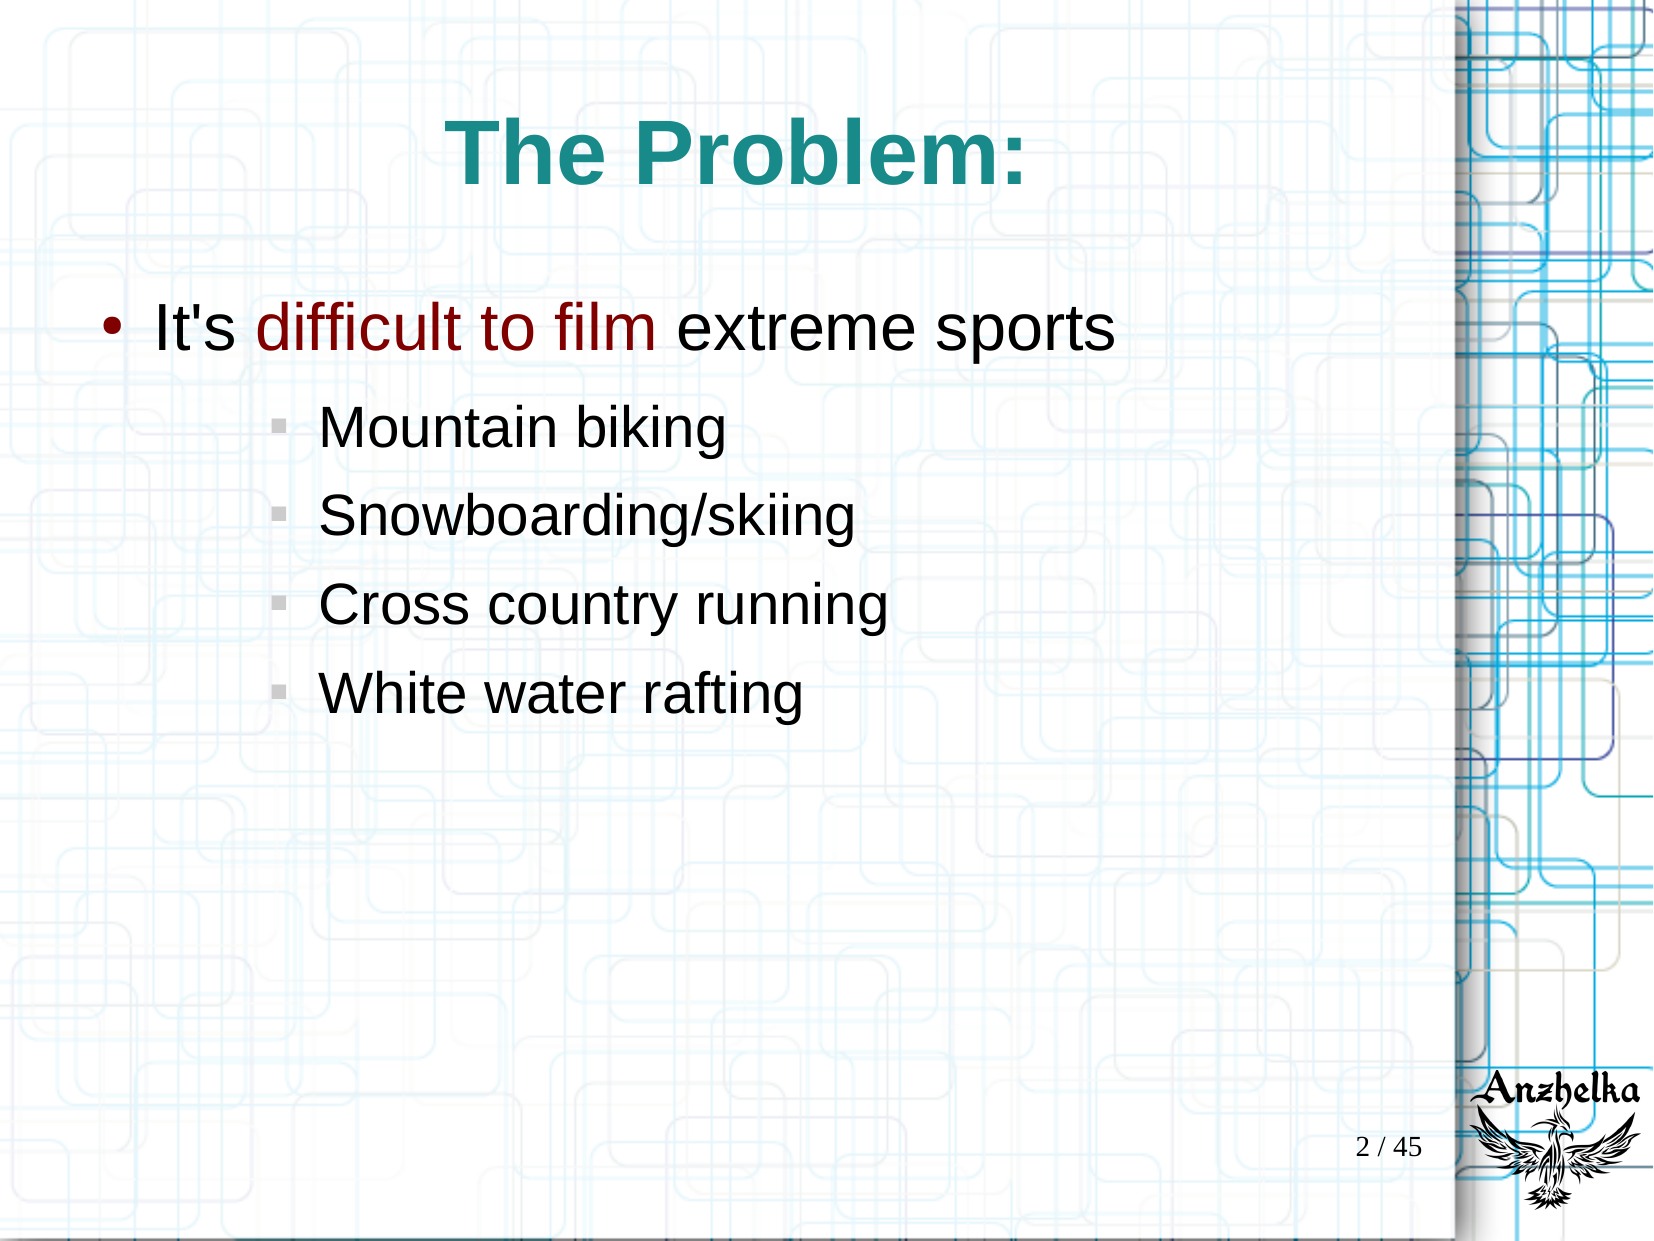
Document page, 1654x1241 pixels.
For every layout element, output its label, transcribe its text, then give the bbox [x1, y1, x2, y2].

list It's difficult to film extreme sports Mountain biking Snowboarding/skiing Cross country running White water rafting [82, 290, 1417, 1010]
title The Problem: [58, 49, 1417, 257]
picture [0, 0, 1654, 1241]
